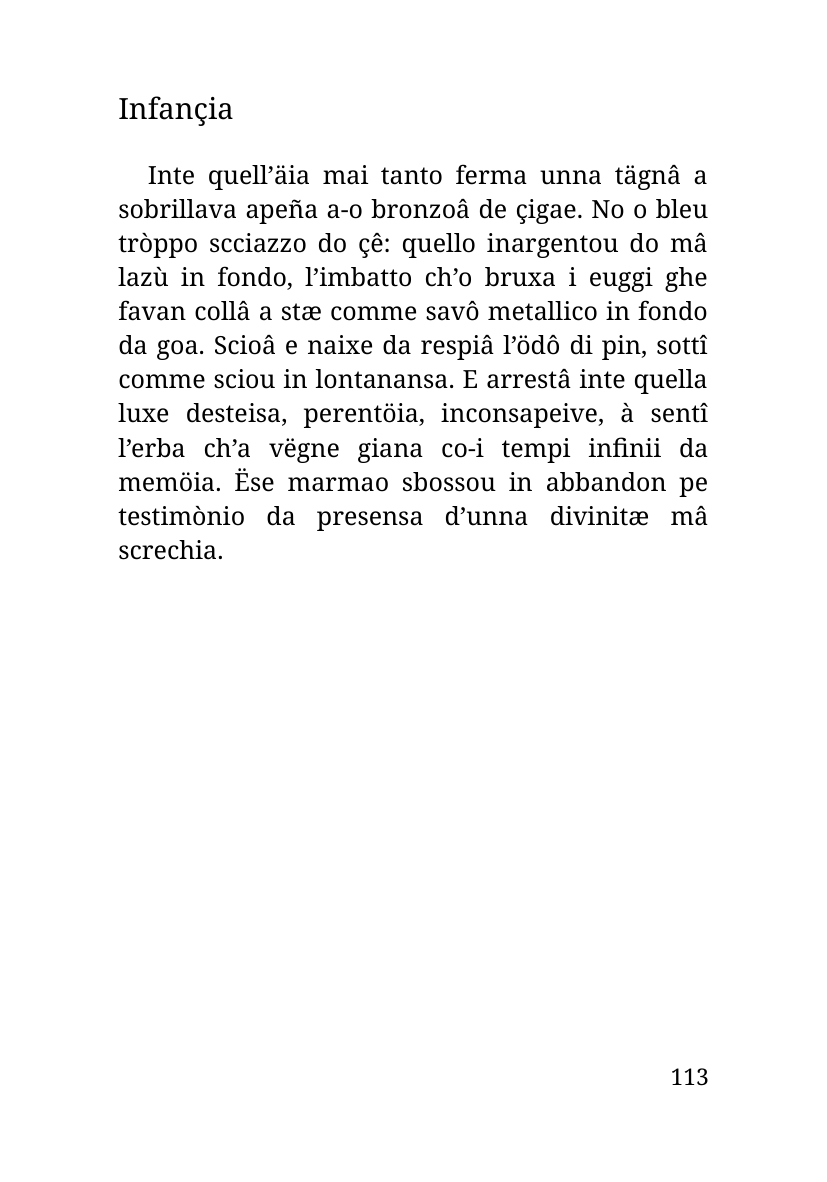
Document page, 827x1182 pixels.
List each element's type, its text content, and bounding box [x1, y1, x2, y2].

text Inte quell’äia mai tanto ferma unna tägnâ a sobrillava apeña a-o bronzoâ de çigae. No o bleu tròppo scciazzo do çê: quello inargentou do mâ lazù in fondo, l’imbatto ch’o bruxa i euggi ghe favan collâ a stæ comme savô metallico in fondo da goa. Scioâ e naixe da respiâ l’ödô di pin, sottî comme sciou in lontanansa. E arrestâ inte quella luxe desteisa, perentöia, inconsapeive, à sentî l’erba ch’a vëgne giana co-i tempi infinii da memöia. Ëse marmao sbossou in abbandon pe testimònio da presensa d’unna divinitæ mâ screchia. [118, 158, 709, 566]
text Infançia [118, 88, 709, 128]
